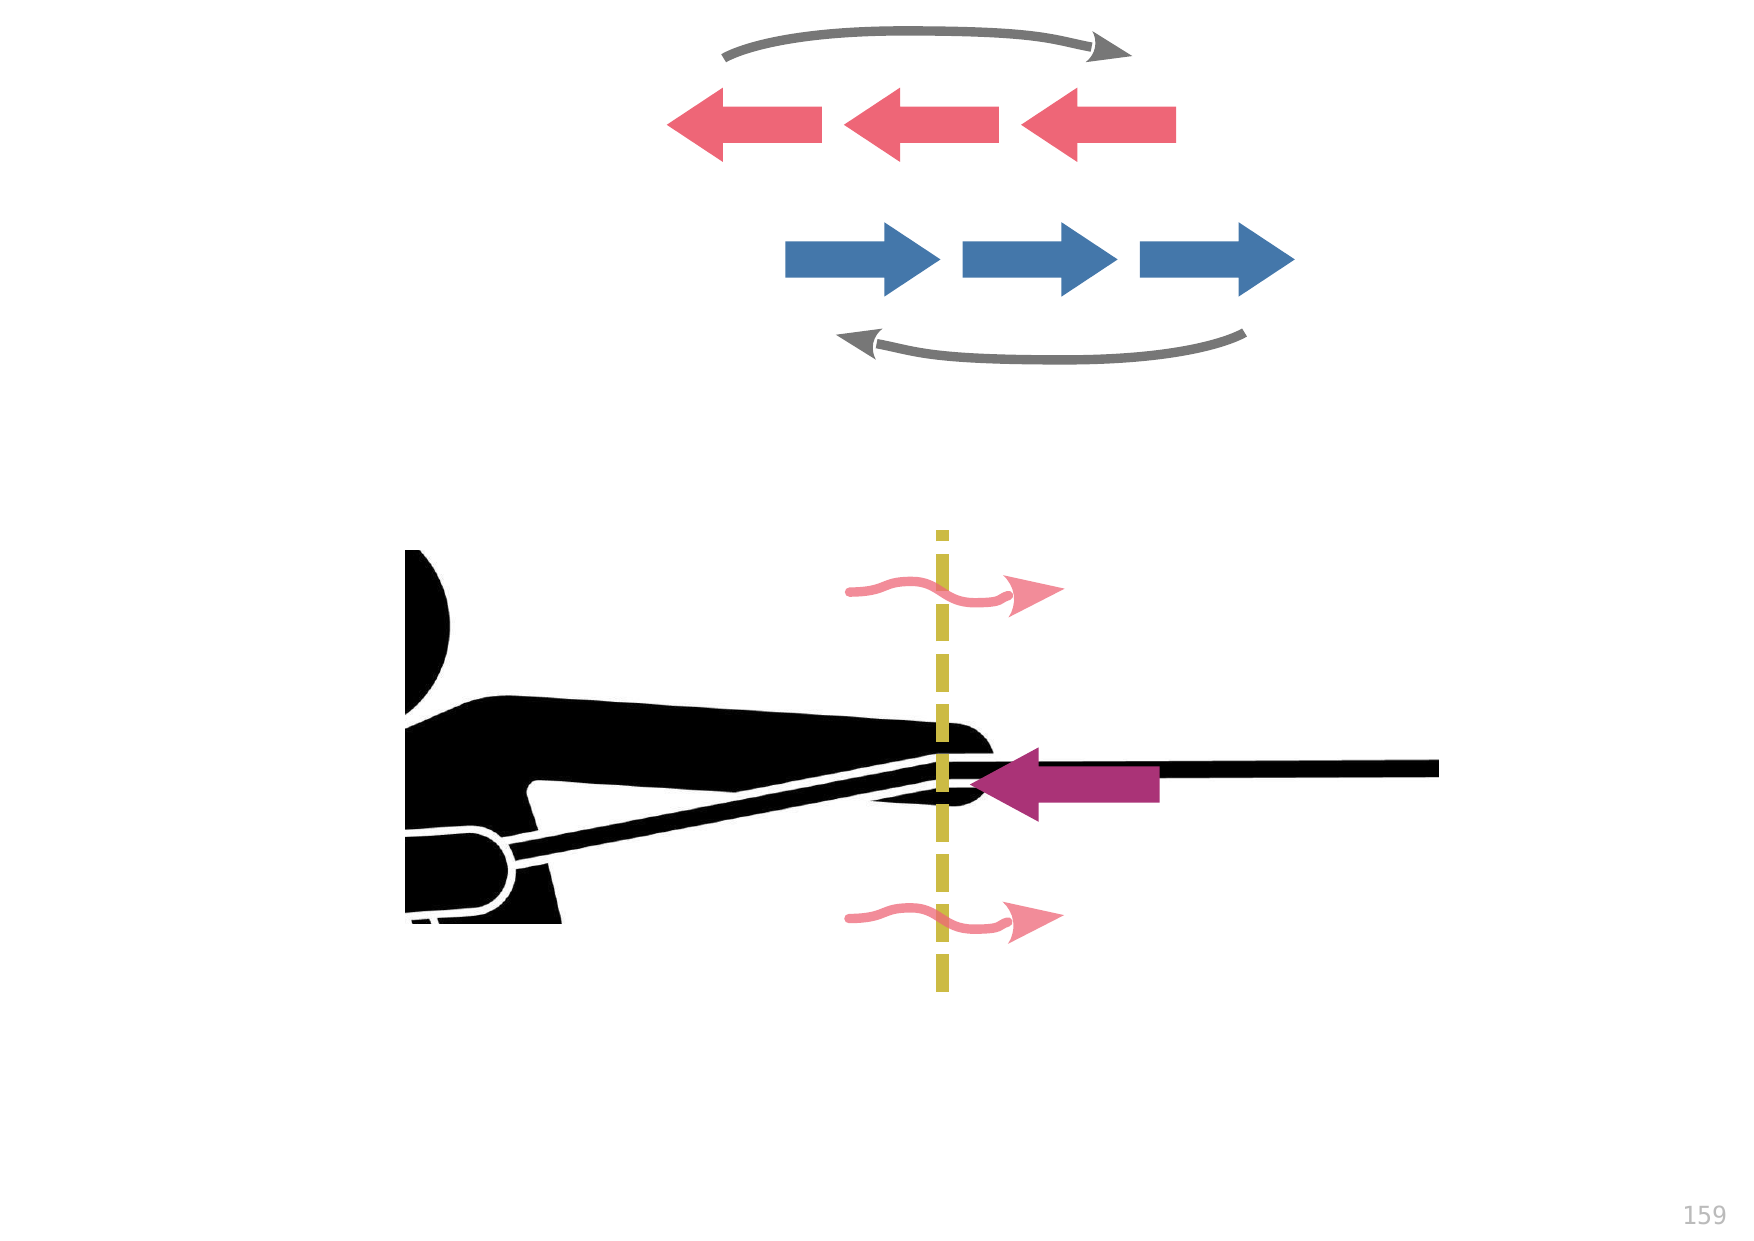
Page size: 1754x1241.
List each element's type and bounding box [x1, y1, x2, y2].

text_box [666, 87, 822, 162]
text_box [843, 87, 999, 162]
text_box [962, 222, 1118, 297]
text_box [1139, 222, 1295, 297]
text_box [969, 747, 1160, 822]
text_box [785, 222, 941, 297]
picture [405, 550, 1439, 924]
text_box [1021, 87, 1177, 162]
